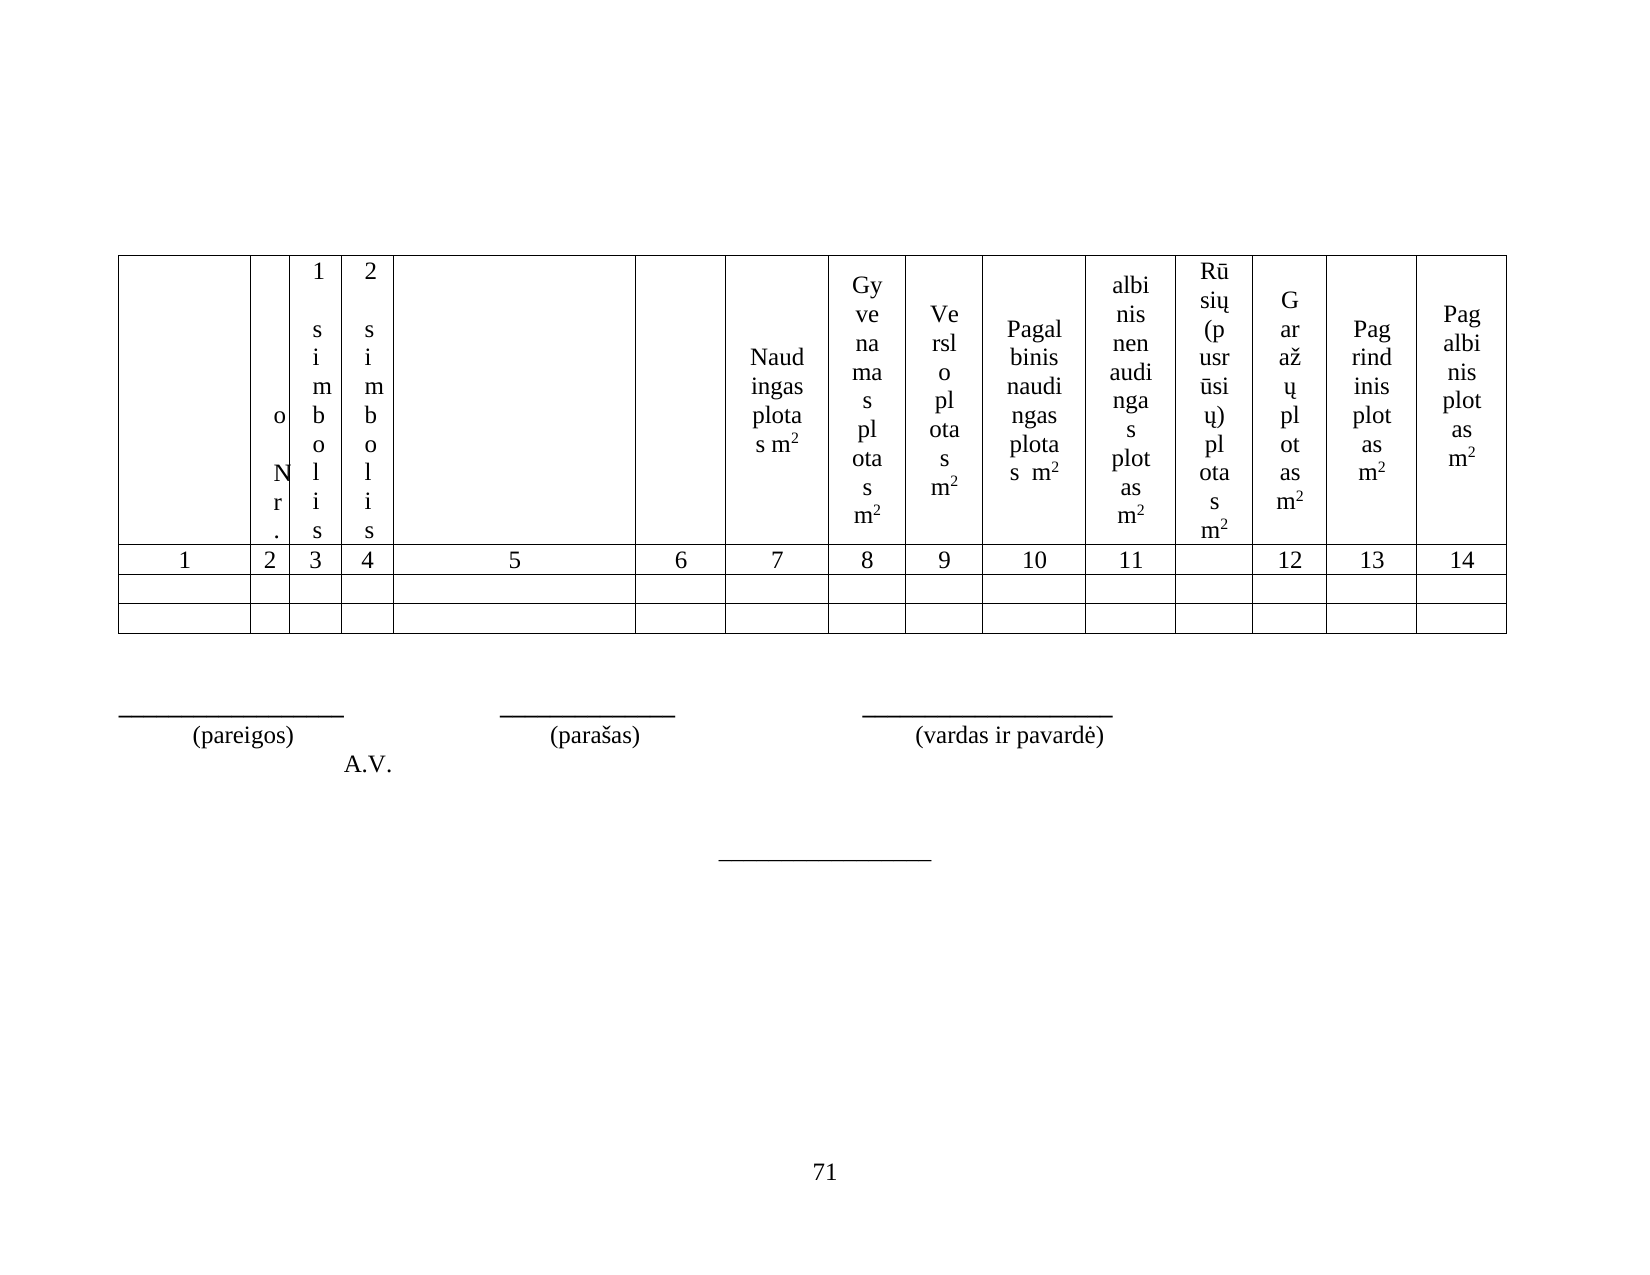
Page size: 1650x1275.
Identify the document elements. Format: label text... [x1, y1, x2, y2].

table_cell 10 [983, 545, 1085, 573]
table_cell 9 [906, 545, 982, 573]
table_cell [290, 575, 341, 603]
table_cell [726, 604, 828, 633]
table_cell [394, 604, 635, 633]
table_cell [251, 604, 289, 633]
table_cell [290, 604, 341, 633]
table_cell Naudingas plotas m2 [726, 256, 828, 544]
table_header o Nr. [251, 256, 289, 544]
table_header [636, 256, 725, 544]
table_cell [1327, 604, 1416, 633]
table_cell 11 [1086, 545, 1175, 573]
table_cell [983, 604, 1085, 633]
table_cell [1176, 575, 1252, 603]
table_cell [829, 575, 905, 603]
table_cell [829, 604, 905, 633]
table_cell 6 [636, 545, 725, 573]
table_cell 1 simbolis [290, 256, 341, 544]
text (pareigos) (parašas) (vardas ir pavardė) [118, 720, 1531, 749]
table_cell Pagalbinis plotas m2 [1417, 256, 1506, 544]
table_cell 2 [251, 545, 289, 573]
table_cell Rūsių (pusrūsių) plotas m2 [1176, 256, 1252, 544]
table_cell [394, 575, 635, 603]
table_cell [119, 575, 250, 603]
table_cell Garažų plotas m2 [1253, 256, 1326, 544]
table_cell Pagalbinis naudingas plotas m2 [983, 256, 1085, 544]
table_cell [1086, 575, 1175, 603]
table_cell 4 [342, 545, 393, 573]
table_cell [1417, 604, 1506, 633]
table_cell 12 [1253, 545, 1326, 573]
table_header [119, 256, 250, 544]
text A.V. [118, 749, 1531, 778]
table_cell Gyvenamas plotas m2 [829, 256, 905, 544]
table_cell [1086, 604, 1175, 633]
table_cell Pagrindinis plotas m2 [1327, 256, 1416, 544]
table_cell [251, 575, 289, 603]
table_cell [1327, 575, 1416, 603]
table_cell 3 [290, 545, 341, 573]
table_cell 13 [1327, 545, 1416, 573]
table_cell [342, 575, 393, 603]
table_cell [342, 604, 393, 633]
table_cell 2 simbolis [342, 256, 393, 544]
table_cell [906, 575, 982, 603]
text __________________ ______________ ____________________ [118, 692, 1531, 720]
table_cell [1176, 545, 1252, 573]
table_cell [636, 604, 725, 633]
table_cell [906, 604, 982, 633]
table_cell albinis nenaudingas plotas m2 [1086, 256, 1175, 544]
table_cell 14 [1417, 545, 1506, 573]
table_cell [1176, 604, 1252, 633]
table_cell [983, 575, 1085, 603]
text _________________ [118, 835, 1531, 864]
table_header [394, 256, 635, 544]
table_cell 8 [829, 545, 905, 573]
table_cell 1 [119, 545, 250, 573]
table_cell [1417, 575, 1506, 603]
table_cell [119, 604, 250, 633]
table_cell [1253, 604, 1326, 633]
table_cell [636, 575, 725, 603]
table_cell 5 [394, 545, 635, 573]
table_cell [726, 575, 828, 603]
table_cell Verslo plotas m2 [906, 256, 982, 544]
table_cell [1253, 575, 1326, 603]
table_cell 7 [726, 545, 828, 573]
